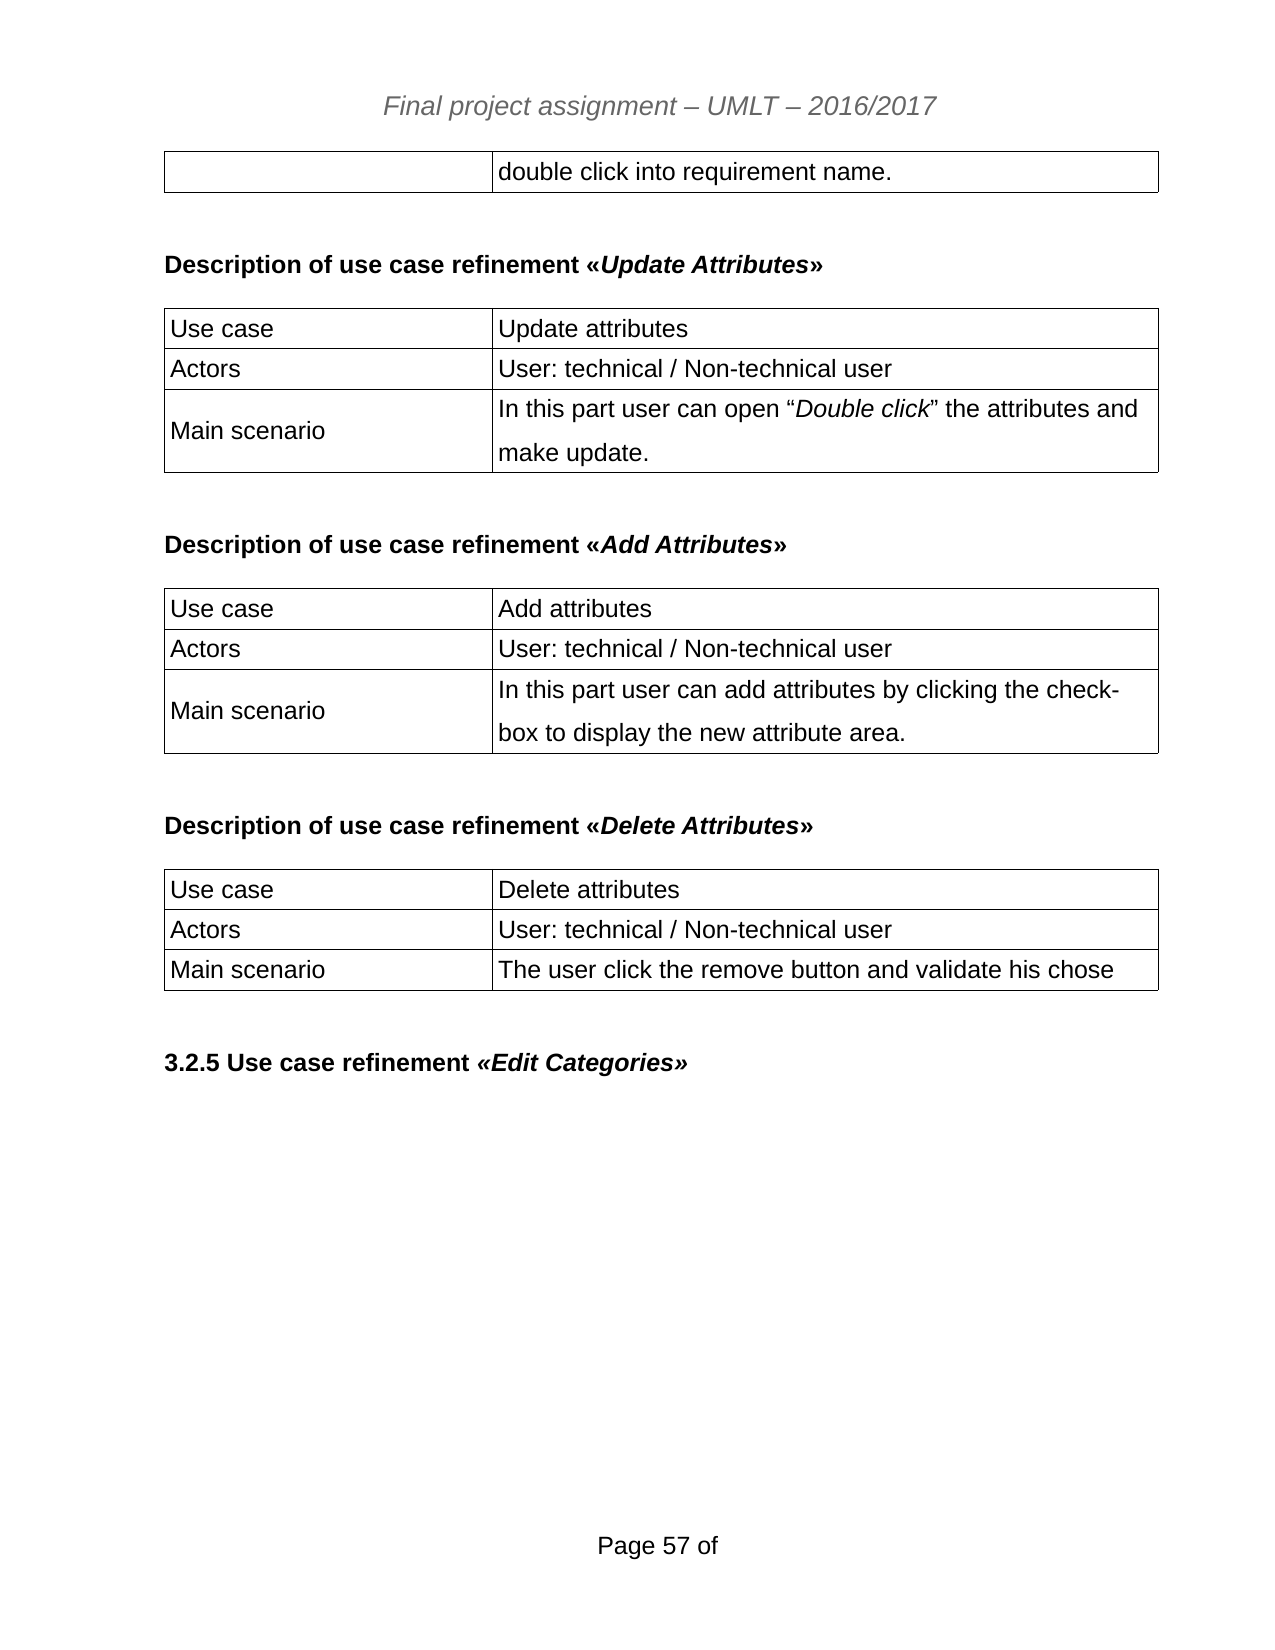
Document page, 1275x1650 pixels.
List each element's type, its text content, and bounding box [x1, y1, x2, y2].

table_cell The user click the remove button and validate his chose [493, 950, 1158, 990]
text Description of use case refinement «Add Attributes» [164, 530, 1158, 559]
table_header Use case [165, 870, 492, 909]
table_cell Actors [165, 630, 492, 669]
table_header Use case [165, 309, 492, 348]
table_cell [165, 152, 492, 192]
text Description of use case refinement «Update Attributes» [164, 250, 1158, 278]
table_cell User: technical / Non-technical user [493, 349, 1158, 388]
table_cell Actors [165, 349, 492, 388]
text 3.2.5 Use case refinement «Edit Categories» [164, 1048, 1158, 1077]
table_header Use case [165, 589, 492, 629]
table_header Add attributes [493, 589, 1158, 629]
table_header Update attributes [493, 309, 1158, 348]
text Description of use case refinement «Delete Attributes» [164, 811, 1158, 839]
table_cell Main scenario [165, 950, 492, 990]
table_cell In this part user can open “Double click” the attributes and make update. [493, 390, 1158, 472]
table_header Delete attributes [493, 870, 1158, 909]
table_cell In this part user can add attributes by clicking the check-box to display the new attribute area. [493, 670, 1158, 752]
table_cell Main scenario [165, 670, 492, 752]
table_cell User: technical / Non-technical user [493, 910, 1158, 949]
table_cell Actors [165, 910, 492, 949]
table_cell User: technical / Non-technical user [493, 630, 1158, 669]
table_cell Main scenario [165, 390, 492, 472]
table_cell double click into requirement name. [493, 152, 1158, 192]
